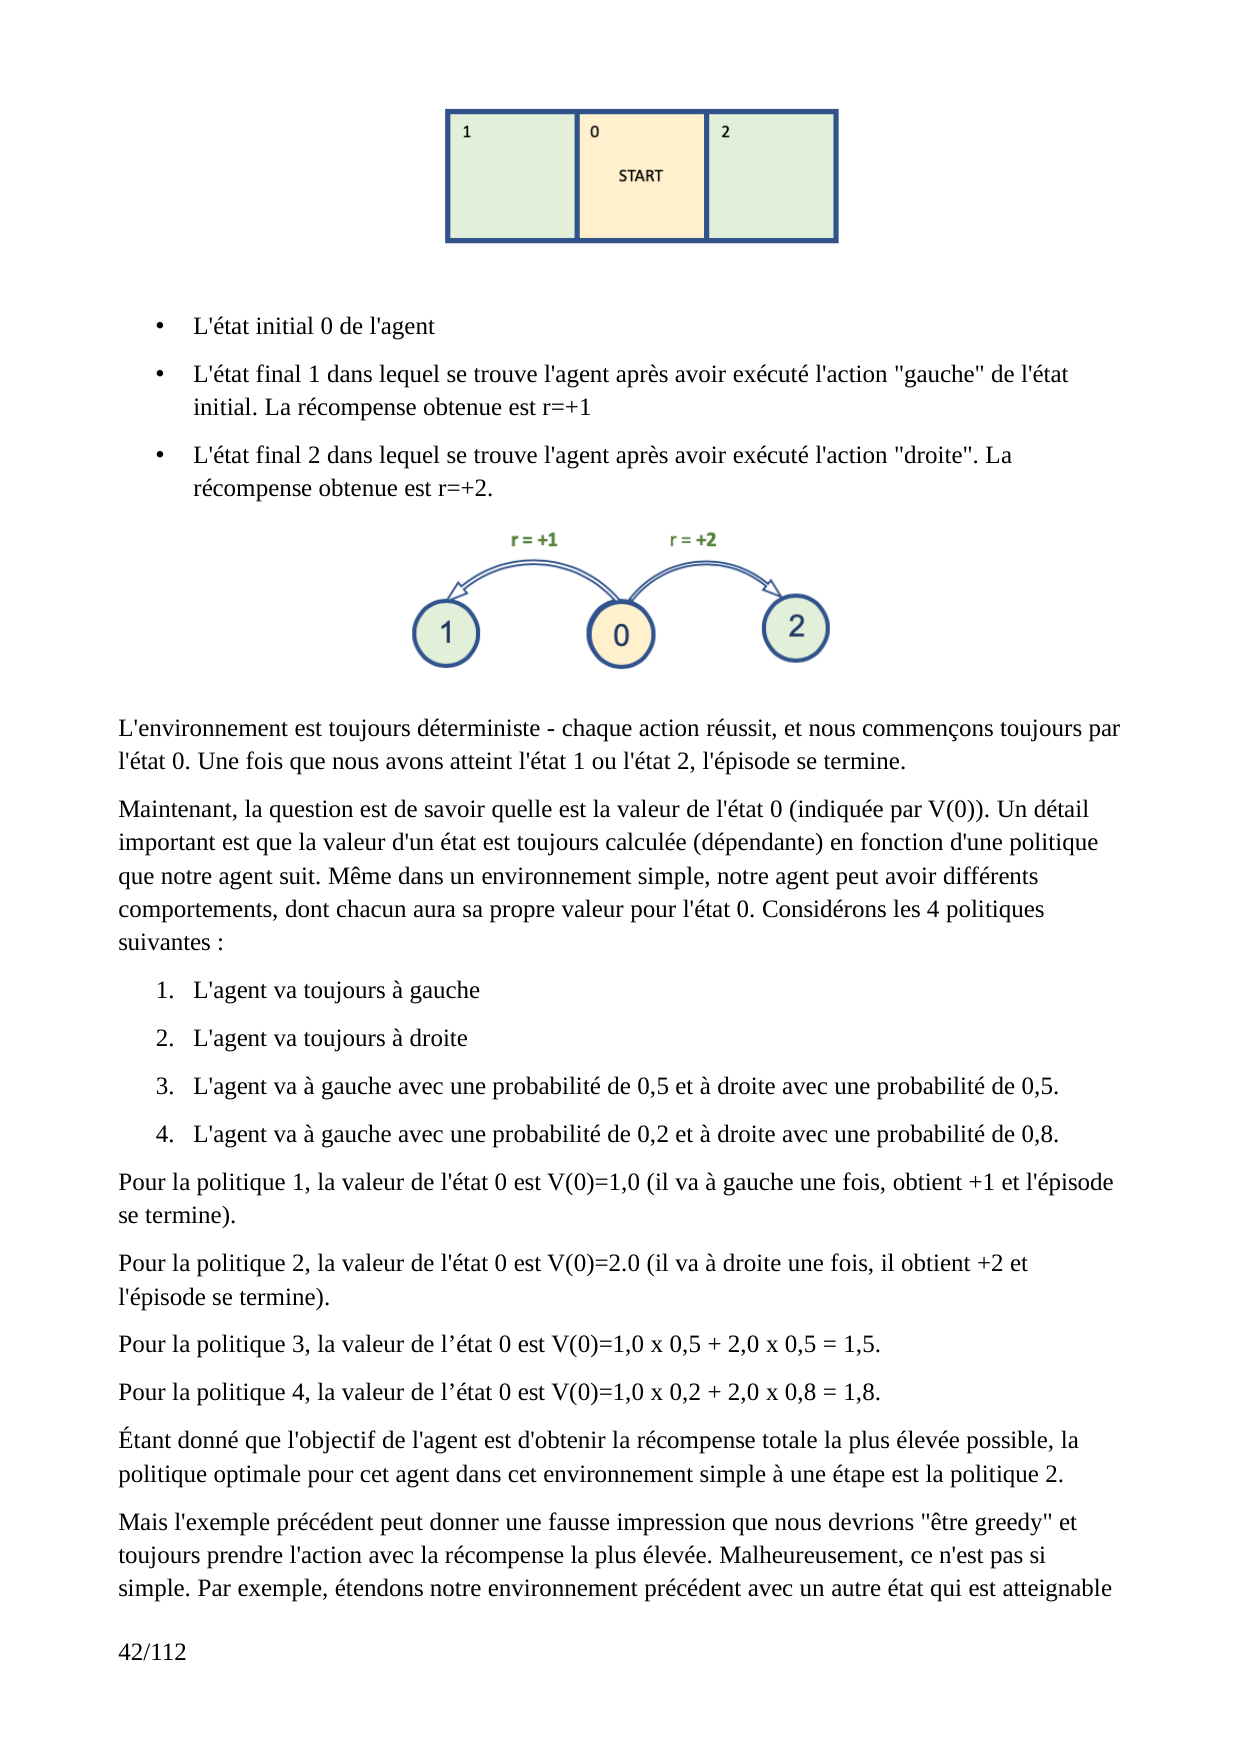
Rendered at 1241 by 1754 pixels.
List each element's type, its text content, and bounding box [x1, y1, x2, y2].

text Maintenant, la question est de savoir quelle est la valeur de l'état 0 (indiquée par V(0)). Un détail important est que la valeur d'un état est toujours calculée (dépendante) en fonction d'une politique que notre agent suit. Même dans un environnement simple, notre agent peut avoir différents comportements, dont chacun aura sa propre valeur pour l'état 0. Considérons les 4 politiques suivantes : [118, 794, 1122, 956]
text Pour la politique 4, la valeur de l’état 0 est V(0)=1,0 x 0,2 + 2,0 x 0,8 = 1,8. [118, 1377, 1122, 1406]
text Pour la politique 1, la valeur de l'état 0 est V(0)=1,0 (il va à gauche une fois, obtient +1 et l'épisode se termine). [118, 1167, 1122, 1229]
list L'état initial 0 de l'agent [156, 311, 1122, 339]
text Pour la politique 2, la valeur de l'état 0 est V(0)=2.0 (il va à droite une fois, il obtient +2 et l'épisode se termine). [118, 1248, 1122, 1310]
text Pour la politique 3, la valeur de l’état 0 est V(0)=1,0 x 0,5 + 2,0 x 0,5 = 1,5. [118, 1329, 1122, 1358]
text L'environnement est toujours déterministe - chaque action réussit, et nous commençons toujours par l'état 0. Une fois que nous avons atteint l'état 1 ou l'état 2, l'épisode se termine. [118, 713, 1122, 775]
list L'agent va à gauche avec une probabilité de 0,5 et à droite avec une probabilité de 0,5. [156, 1071, 1122, 1100]
list L'état final 2 dans lequel se trouve l'agent après avoir exécuté l'action "droite". La récompense obtenue est r=+2. [156, 440, 1122, 502]
list L'agent va à gauche avec une probabilité de 0,2 et à droite avec une probabilité de 0,8. [156, 1119, 1122, 1148]
list L'état final 1 dans lequel se trouve l'agent après avoir exécuté l'action "gauche" de l'état initial. La récompense obtenue est r=+1 [156, 358, 1122, 421]
list L'agent va toujours à droite [156, 1023, 1122, 1052]
picture [203, 88, 1037, 259]
picture [382, 521, 858, 688]
text Étant donné que l'objectif de l'agent est d'obtenir la récompense totale la plus élevée possible, la politique optimale pour cet agent dans cet environnement simple à une étape est la politique 2. [118, 1425, 1122, 1487]
list L'agent va toujours à gauche [156, 975, 1122, 1004]
text Mais l'exemple précédent peut donner une fausse impression que nous devrions "être greedy" et toujours prendre l'action avec la récompense la plus élevée. Malheureusement, ce n'est pas si simple. Par exemple, étendons notre environnement précédent avec un autre état qui est atteignable [118, 1506, 1122, 1602]
